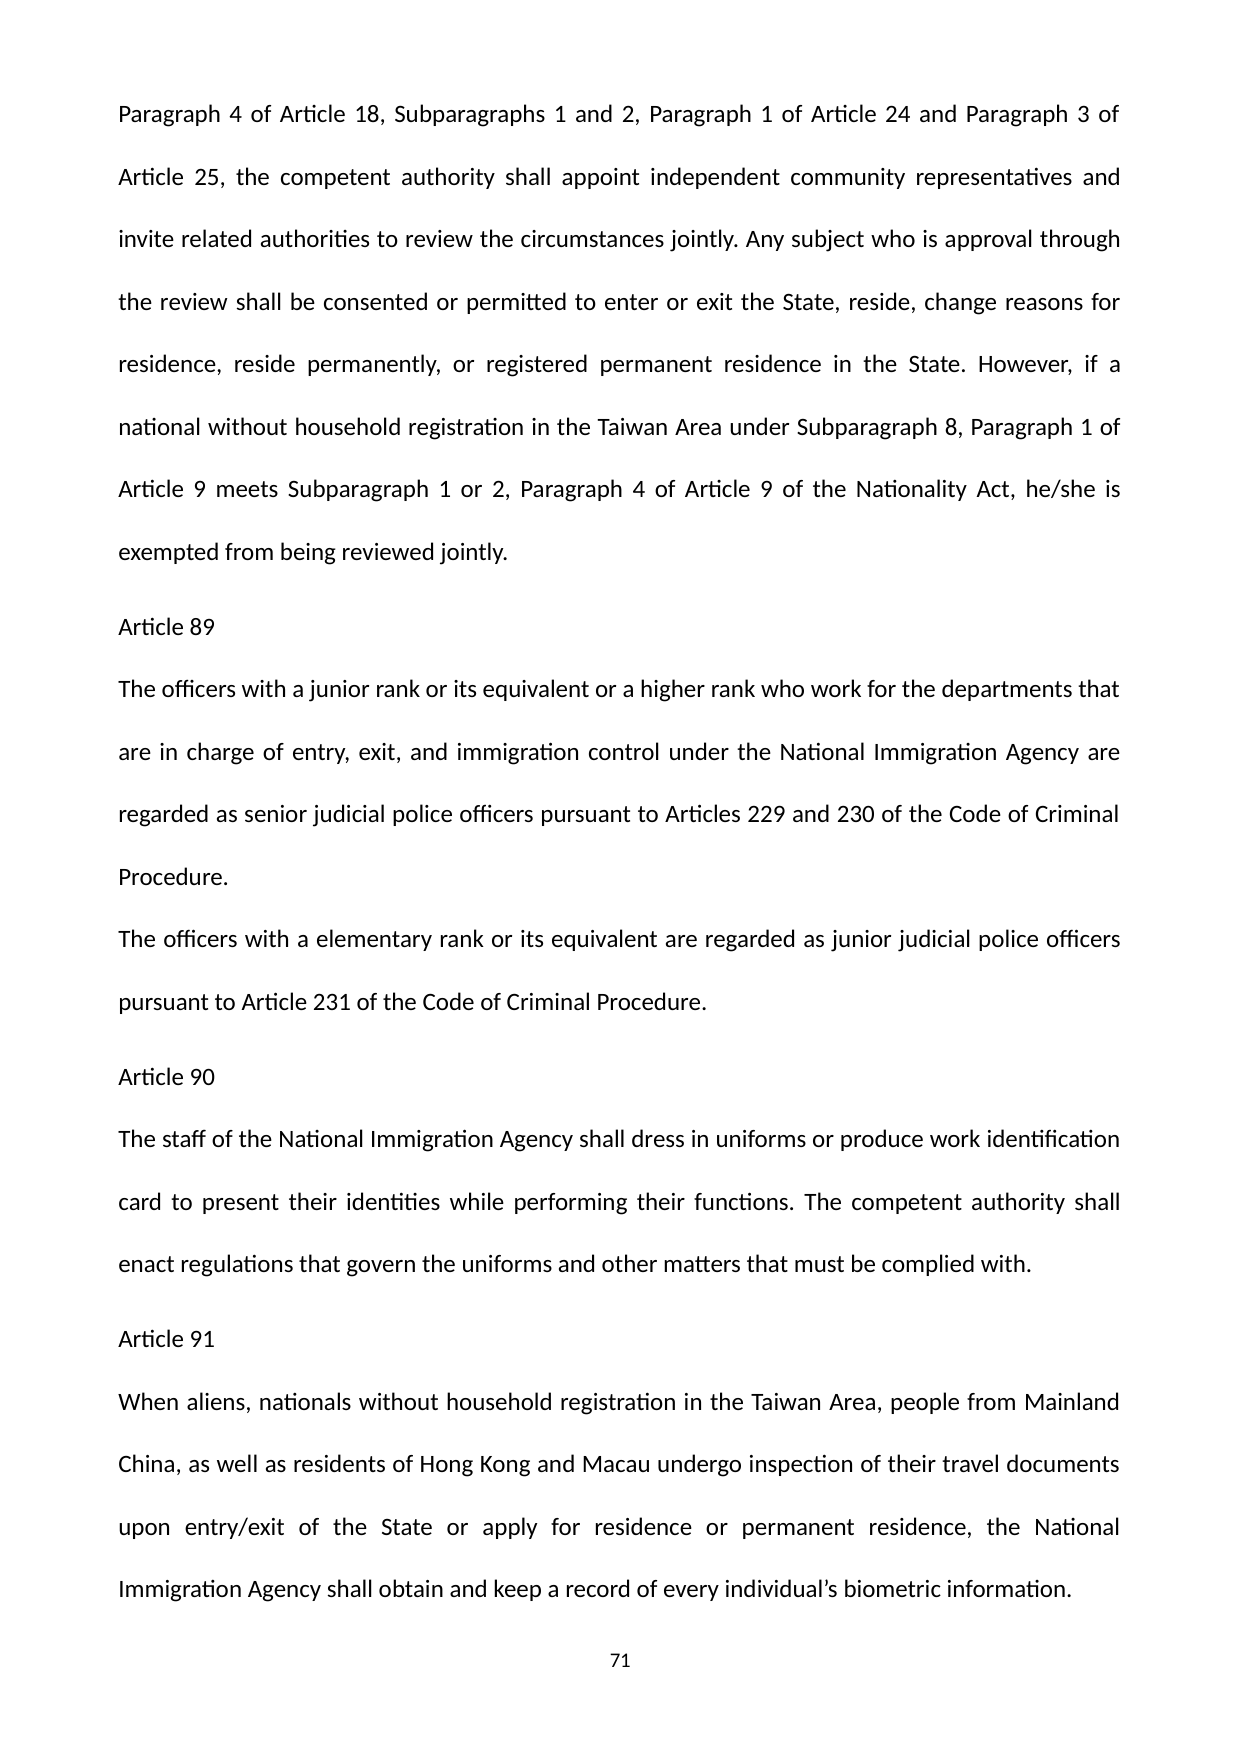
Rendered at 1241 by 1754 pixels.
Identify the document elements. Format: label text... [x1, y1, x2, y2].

text Article 90 [118, 1034, 1122, 1097]
text The officers with a junior rank or its equivalent or a higher rank who work for the departments that are in charge of entry, exit, and immigration control under the National Immigration Agency are regarded as senior judicial police officers pursuant to Articles 229 and 230 of the Code of Criminal Procedure. [118, 647, 1122, 897]
text When aliens, nationals without household registration in the Taiwan Area, people from Mainland China, as well as residents of Hong Kong and Macau undergo inspection of their travel documents upon entry/exit of the State or apply for residence or permanent residence, the National Immigration Agency shall obtain and keep a record of every individual’s biometric information. [118, 1359, 1122, 1609]
text Article 91 [118, 1297, 1122, 1359]
text The officers with a elementary rank or its equivalent are regarded as junior judicial police officers pursuant to Article 231 of the Code of Criminal Procedure. [118, 897, 1122, 1022]
text Article 89 [118, 584, 1122, 647]
text Paragraph 4 of Article 18, Subparagraphs 1 and 2, Paragraph 1 of Article 24 and Paragraph 3 of Article 25, the competent authority shall appoint independent community representatives and invite related authorities to review the circumstances jointly. Any subject who is approval through the review shall be consented or permitted to enter or exit the State, reside, change reasons for residence, reside permanently, or registered permanent residence in the State. However, if a national without household registration in the Taiwan Area under Subparagraph 8, Paragraph 1 of Article 9 meets Subparagraph 1 or 2, Paragraph 4 of Article 9 of the Nationality Act, he/she is exempted from being reviewed jointly. [118, 72, 1122, 572]
text The staff of the National Immigration Agency shall dress in uniforms or produce work identification card to present their identities while performing their functions. The competent authority shall enact regulations that govern the uniforms and other matters that must be complied with. [118, 1097, 1122, 1284]
